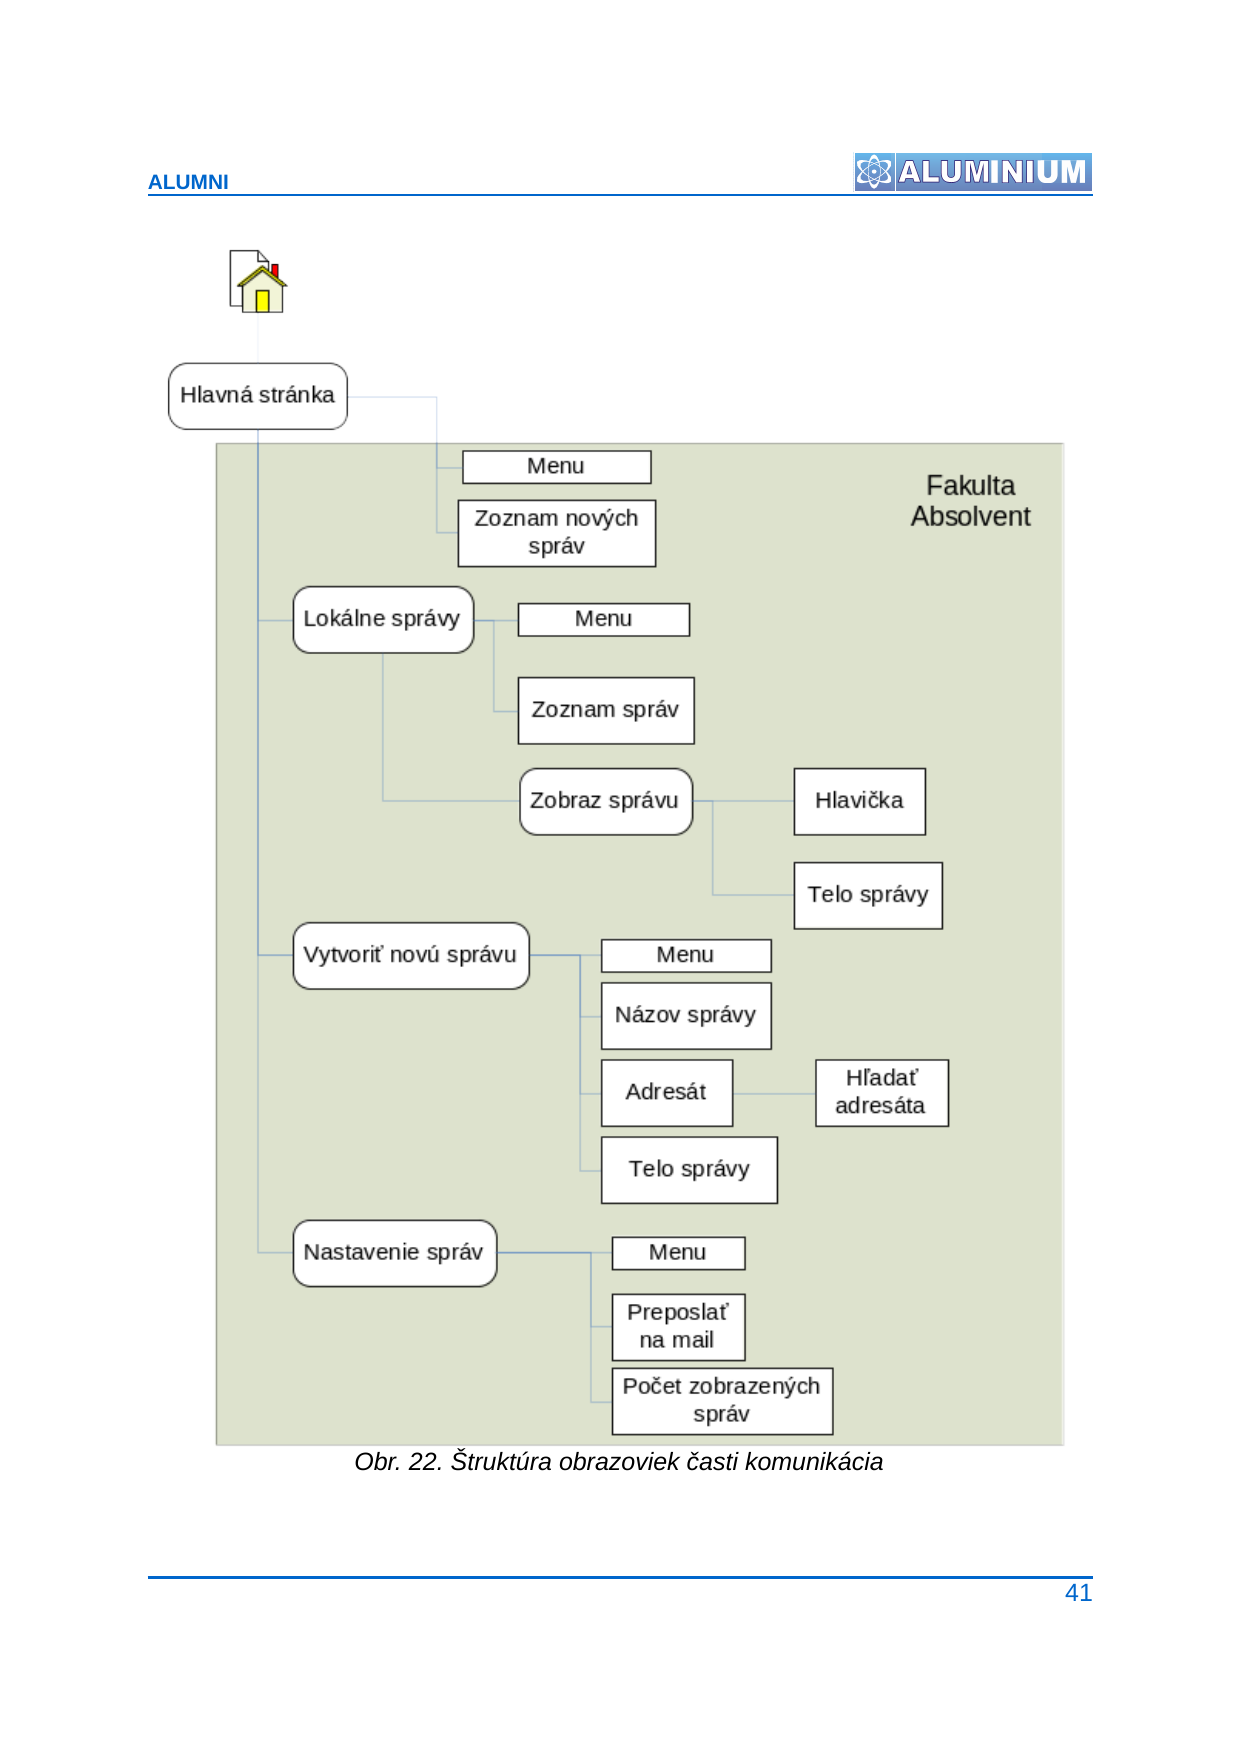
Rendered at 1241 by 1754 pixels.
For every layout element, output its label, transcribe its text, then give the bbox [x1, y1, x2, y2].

text Obr. 22. Štruktúra obrazoviek časti komunikácia [165, 247, 1076, 1476]
